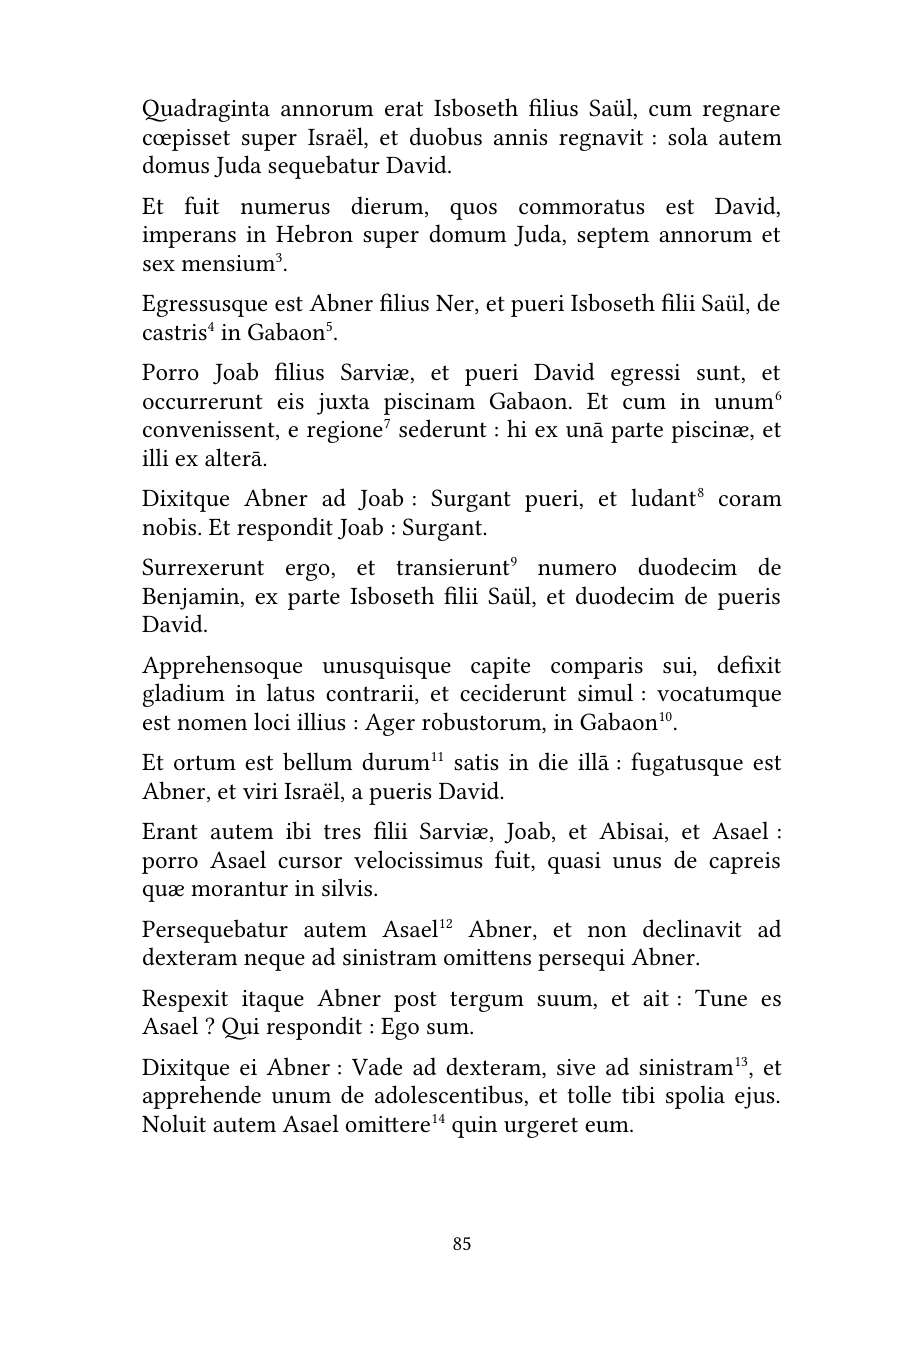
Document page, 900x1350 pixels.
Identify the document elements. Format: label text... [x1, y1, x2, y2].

text Respexit itaque Abner post tergum suum, et ait : Tune es Asael ? Qui respondit : Ego sum. [142, 984, 782, 1041]
text Porro Joab filius Sarviæ, et pueri David egressi sunt, et occurrerunt eis juxta piscinam Gabaon. Et cum in unum6 convenissent, e regione7 sederunt : hi ex unā parte piscinæ, et illi ex alterā. [142, 358, 782, 473]
text Apprehensoque unusquisque capite comparis sui, defixit gladium in latus contrarii, et ceciderunt simul : vocatumque est nomen loci illius : Ager robustorum, in Gabaon10. [142, 651, 782, 737]
text Erant autem ibi tres filii Sarviæ, Joab, et Abisai, et Asael : porro Asael cursor velocissimus fuit, quasi unus de capreis quæ morantur in silvis. [142, 817, 782, 903]
text Dixitque Abner ad Joab : Surgant pueri, et ludant8 coram nobis. Et respondit Joab : Surgant. [142, 484, 782, 542]
text Quadraginta annorum erat Isboseth filius Saül, cum regnare cœpisset super Israël, et duobus annis regnavit : sola autem domus Juda sequebatur David. [142, 94, 782, 180]
text Egressusque est Abner filius Ner, et pueri Isboseth filii Saül, de castris4 in Gabaon5. [142, 289, 782, 347]
text Persequebatur autem Asael12 Abner, et non declinavit ad dexteram neque ad sinistram omittens persequi Abner. [142, 915, 782, 972]
text Dixitque ei Abner : Vade ad dexteram, sive ad sinistram13, et apprehende unum de adolescentibus, et tolle tibi spolia ejus. Noluit autem Asael omittere14 quin urgeret eum. [142, 1053, 782, 1138]
text Et fuit numerus dierum, quos commoratus est David, imperans in Hebron super domum Juda, septem annorum et sex mensium3. [142, 192, 782, 278]
text Surrexerunt ergo, et transierunt9 numero duodecim de Benjamin, ex parte Isboseth filii Saül, et duodecim de pueris David. [142, 553, 782, 639]
text Et ortum est bellum durum11 satis in die illā : fugatusque est Abner, et viri Israël, a pueris David. [142, 748, 782, 806]
